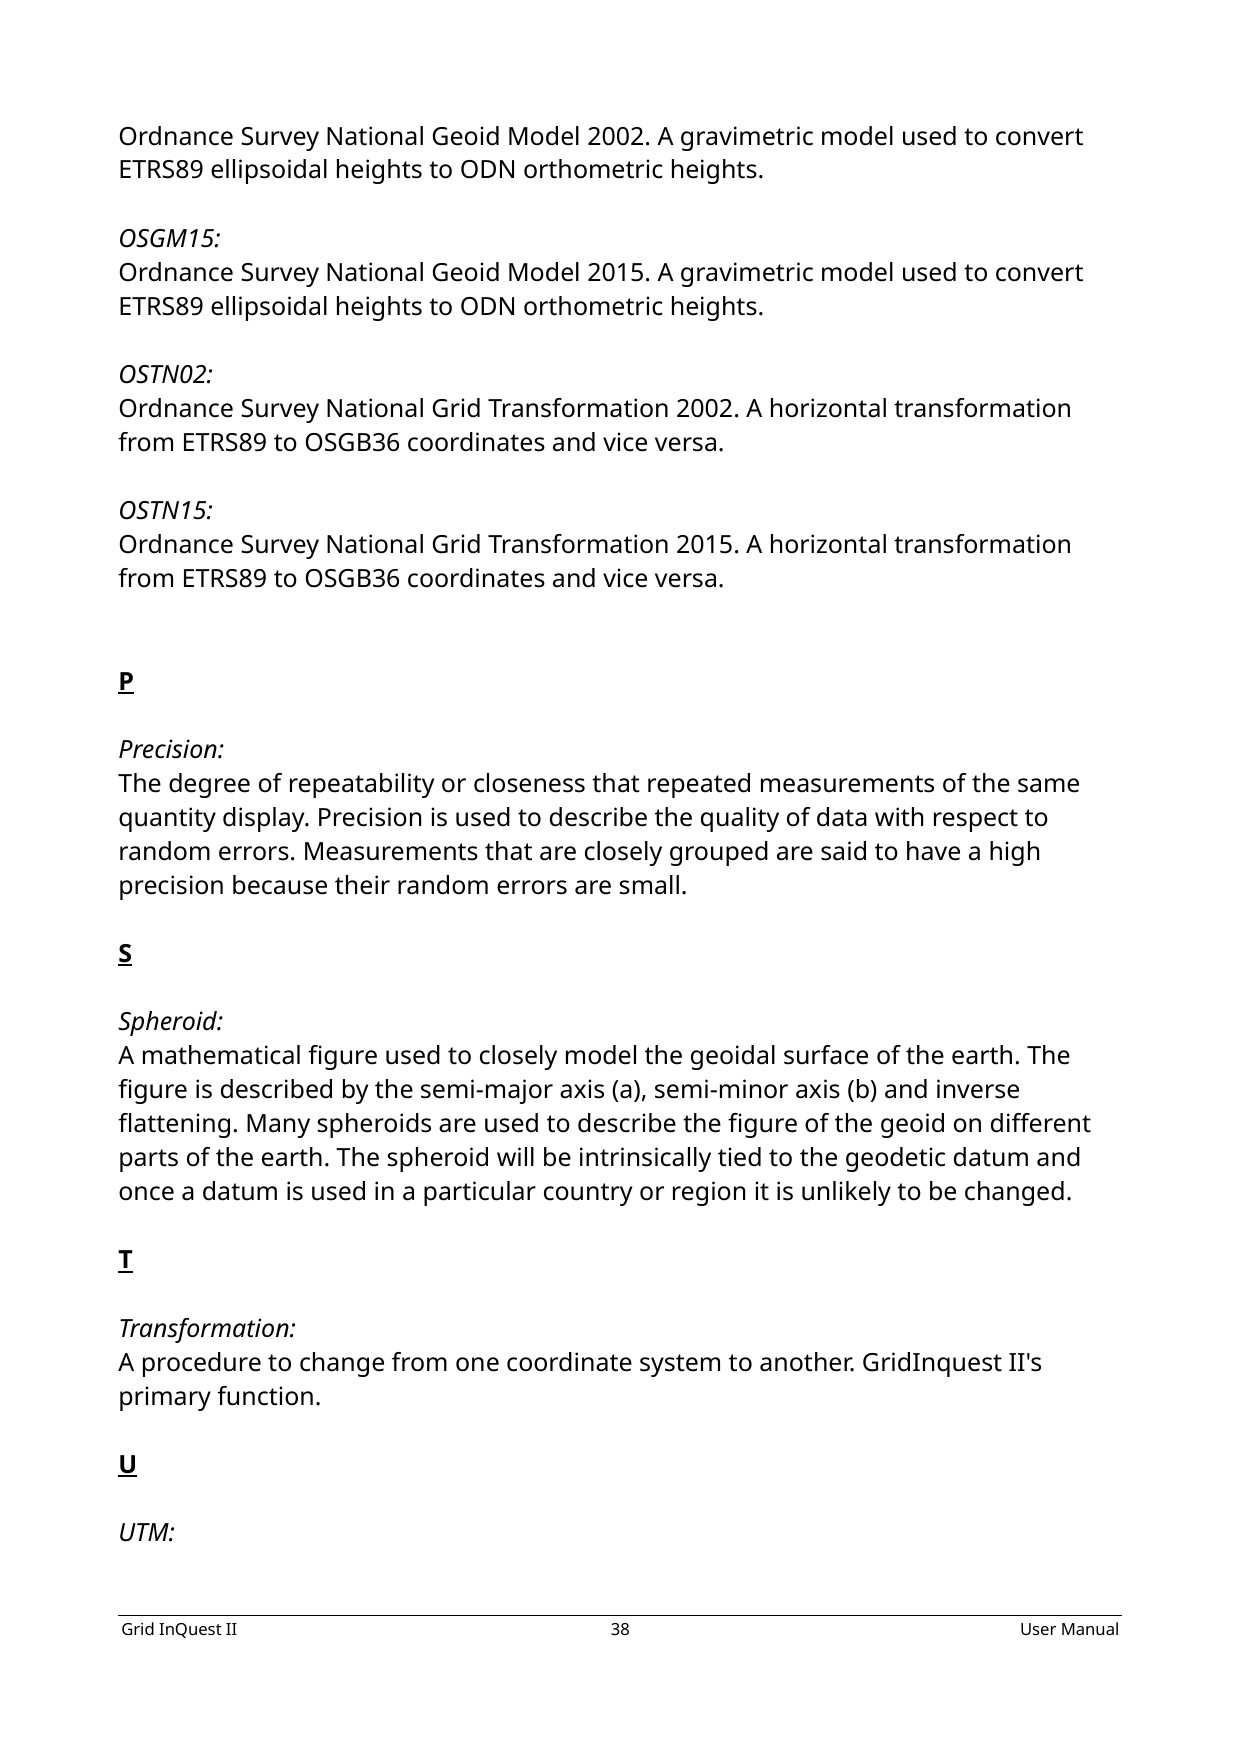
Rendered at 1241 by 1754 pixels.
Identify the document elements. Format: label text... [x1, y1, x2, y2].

text S [118, 936, 1122, 970]
text Precision: [118, 731, 1122, 765]
text T [118, 1242, 1122, 1276]
text A mathematical figure used to closely model the geoidal surface of the earth. The figure is described by the semi-major axis (a), semi-minor axis (b) and inverse flattening. Many spheroids are used to describe the figure of the geoid on different parts of the earth. The spheroid will be intrinsically tied to the geodetic datum and once a datum is used in a particular country or region it is unlikely to be changed. [118, 1038, 1122, 1208]
text OSTN15: [118, 493, 1122, 527]
text Spheroid: [118, 1004, 1122, 1038]
text Ordnance Survey National Geoid Model 2002. A gravimetric model used to convert ETRS89 ellipsoidal heights to ODN orthometric heights. [118, 118, 1122, 186]
text U [118, 1447, 1122, 1481]
text Ordnance Survey National Geoid Model 2015. A gravimetric model used to convert ETRS89 ellipsoidal heights to ODN orthometric heights. [118, 254, 1122, 322]
text A procedure to change from one coordinate system to another. GridInquest II's primary function. [118, 1344, 1122, 1412]
text UTM: [118, 1515, 1122, 1549]
text P [118, 663, 1122, 697]
text The degree of repeatability or closeness that repeated measurements of the same quantity display. Precision is used to describe the quality of data with respect to random errors. Measurements that are closely grouped are said to have a high precision because their random errors are small. [118, 765, 1122, 902]
text OSGM15: [118, 220, 1122, 254]
text Transformation: [118, 1310, 1122, 1344]
text Ordnance Survey National Grid Transformation 2015. A horizontal transformation from ETRS89 to OSGB36 coordinates and vice versa. [118, 527, 1122, 595]
text OSTN02: [118, 357, 1122, 391]
text Ordnance Survey National Grid Transformation 2002. A horizontal transformation from ETRS89 to OSGB36 coordinates and vice versa. [118, 391, 1122, 459]
